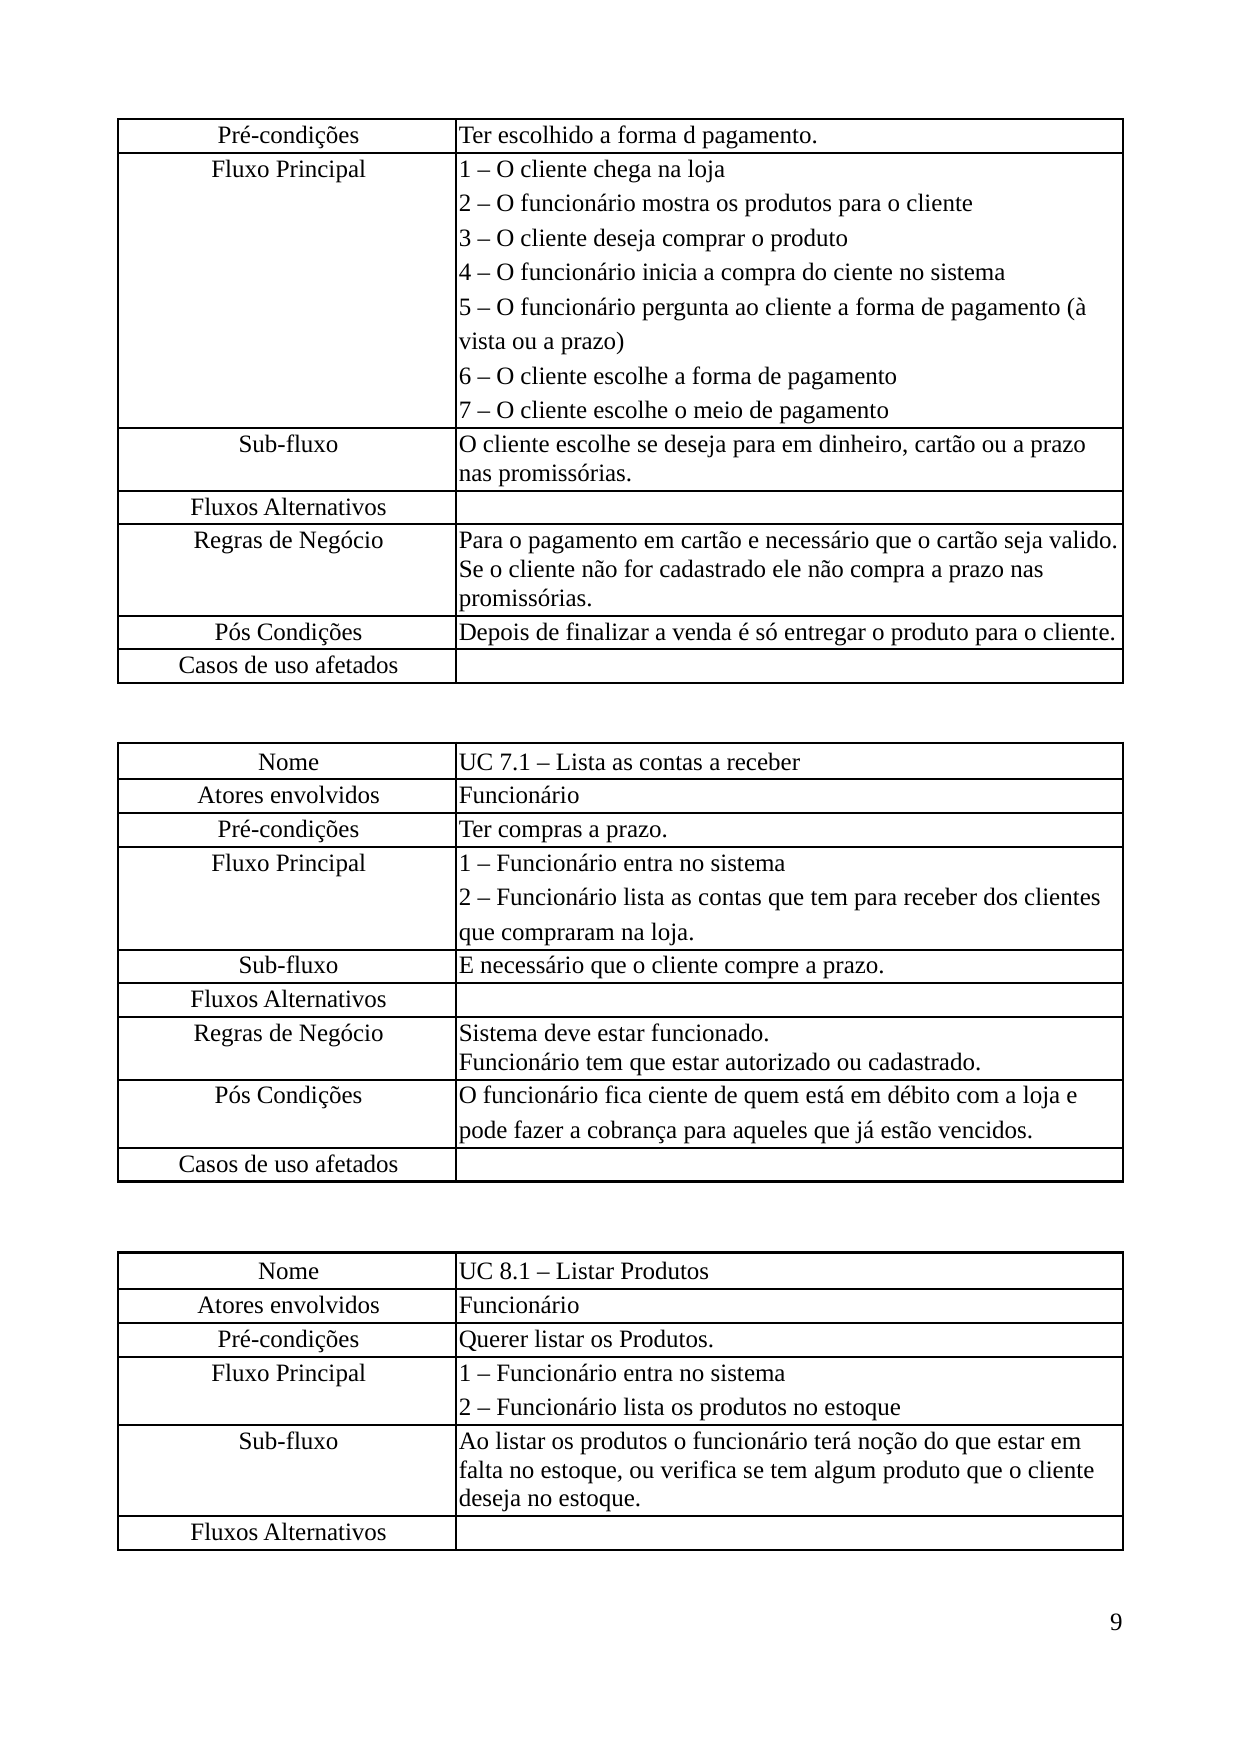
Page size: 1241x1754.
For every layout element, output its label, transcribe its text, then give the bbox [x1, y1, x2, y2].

table_cell Ao listar os produtos o funcionário terá noção do que estar em falta no estoque, ou verifica se tem algum produto que o cliente deseja no estoque. [457, 1426, 1122, 1515]
table_cell Fluxos Alternativos [119, 984, 455, 1016]
table_header UC 8.1 – Listar Produtos [457, 1254, 1122, 1288]
table_cell Fluxo Principal [119, 154, 455, 427]
table_cell Pré-condições [119, 120, 455, 152]
table_cell Atores envolvidos [119, 1290, 455, 1322]
table_cell Ter escolhido a forma d pagamento. [457, 120, 1122, 152]
table_cell Sub-fluxo [119, 1426, 455, 1515]
table_cell 1 – O cliente chega na loja 2 – O funcionário mostra os produtos para o cliente 3 – O cliente deseja comprar o produto 4 – O funcionário inicia a compra do ciente no sistema 5 – O funcionário pergunta ao cliente a forma de pagamento (à vista ou a prazo) 6 – O cliente escolhe a forma de pagamento 7 – O cliente escolhe o meio de pagamento [457, 154, 1122, 427]
table_cell Fluxo Principal [119, 1358, 455, 1424]
table_cell Regras de Negócio [119, 1018, 455, 1078]
table_cell Funcionário [457, 1290, 1122, 1322]
table_cell Atores envolvidos [119, 780, 455, 812]
table_cell [457, 1517, 1122, 1549]
table_cell Regras de Negócio [119, 525, 455, 614]
table_header Nome [119, 1254, 455, 1288]
table_cell Ter compras a prazo. [457, 814, 1122, 846]
table_cell Casos de uso afetados [119, 650, 455, 682]
table_cell Fluxos Alternativos [119, 492, 455, 523]
table_cell Sub-fluxo [119, 429, 455, 489]
table_cell [457, 650, 1122, 682]
table_cell Sub-fluxo [119, 951, 455, 982]
table_cell 1 – Funcionário entra no sistema 2 – Funcionário lista os produtos no estoque [457, 1358, 1122, 1424]
table_cell Pós Condições [119, 1081, 455, 1147]
table_cell E necessário que o cliente compre a prazo. [457, 951, 1122, 982]
table_cell Funcionário [457, 780, 1122, 812]
table_cell Pré-condições [119, 1324, 455, 1356]
table_cell O cliente escolhe se deseja para em dinheiro, cartão ou a prazo nas promissórias. [457, 429, 1122, 489]
table_cell [457, 492, 1122, 523]
table_cell Para o pagamento em cartão e necessário que o cartão seja valido. Se o cliente não for cadastrado ele não compra a prazo nas promissórias. [457, 525, 1122, 614]
table_cell Fluxos Alternativos [119, 1517, 455, 1549]
table_header Nome [119, 744, 455, 778]
table_cell Fluxo Principal [119, 848, 455, 948]
table_cell O funcionário fica ciente de quem está em débito com a loja e pode fazer a cobrança para aqueles que já estão vencidos. [457, 1081, 1122, 1147]
table_cell Depois de finalizar a venda é só entregar o produto para o cliente. [457, 617, 1122, 648]
table_cell 1 – Funcionário entra no sistema 2 – Funcionário lista as contas que tem para receber dos clientes que compraram na loja. [457, 848, 1122, 948]
table_cell Casos de uso afetados [119, 1149, 455, 1180]
table_cell [457, 1149, 1122, 1180]
table_header UC 7.1 – Lista as contas a receber [457, 744, 1122, 778]
table_cell [457, 984, 1122, 1016]
table_cell Pré-condições [119, 814, 455, 846]
table_cell Pós Condições [119, 617, 455, 648]
table_cell Querer listar os Produtos. [457, 1324, 1122, 1356]
table_cell Sistema deve estar funcionado. Funcionário tem que estar autorizado ou cadastrado. [457, 1018, 1122, 1078]
